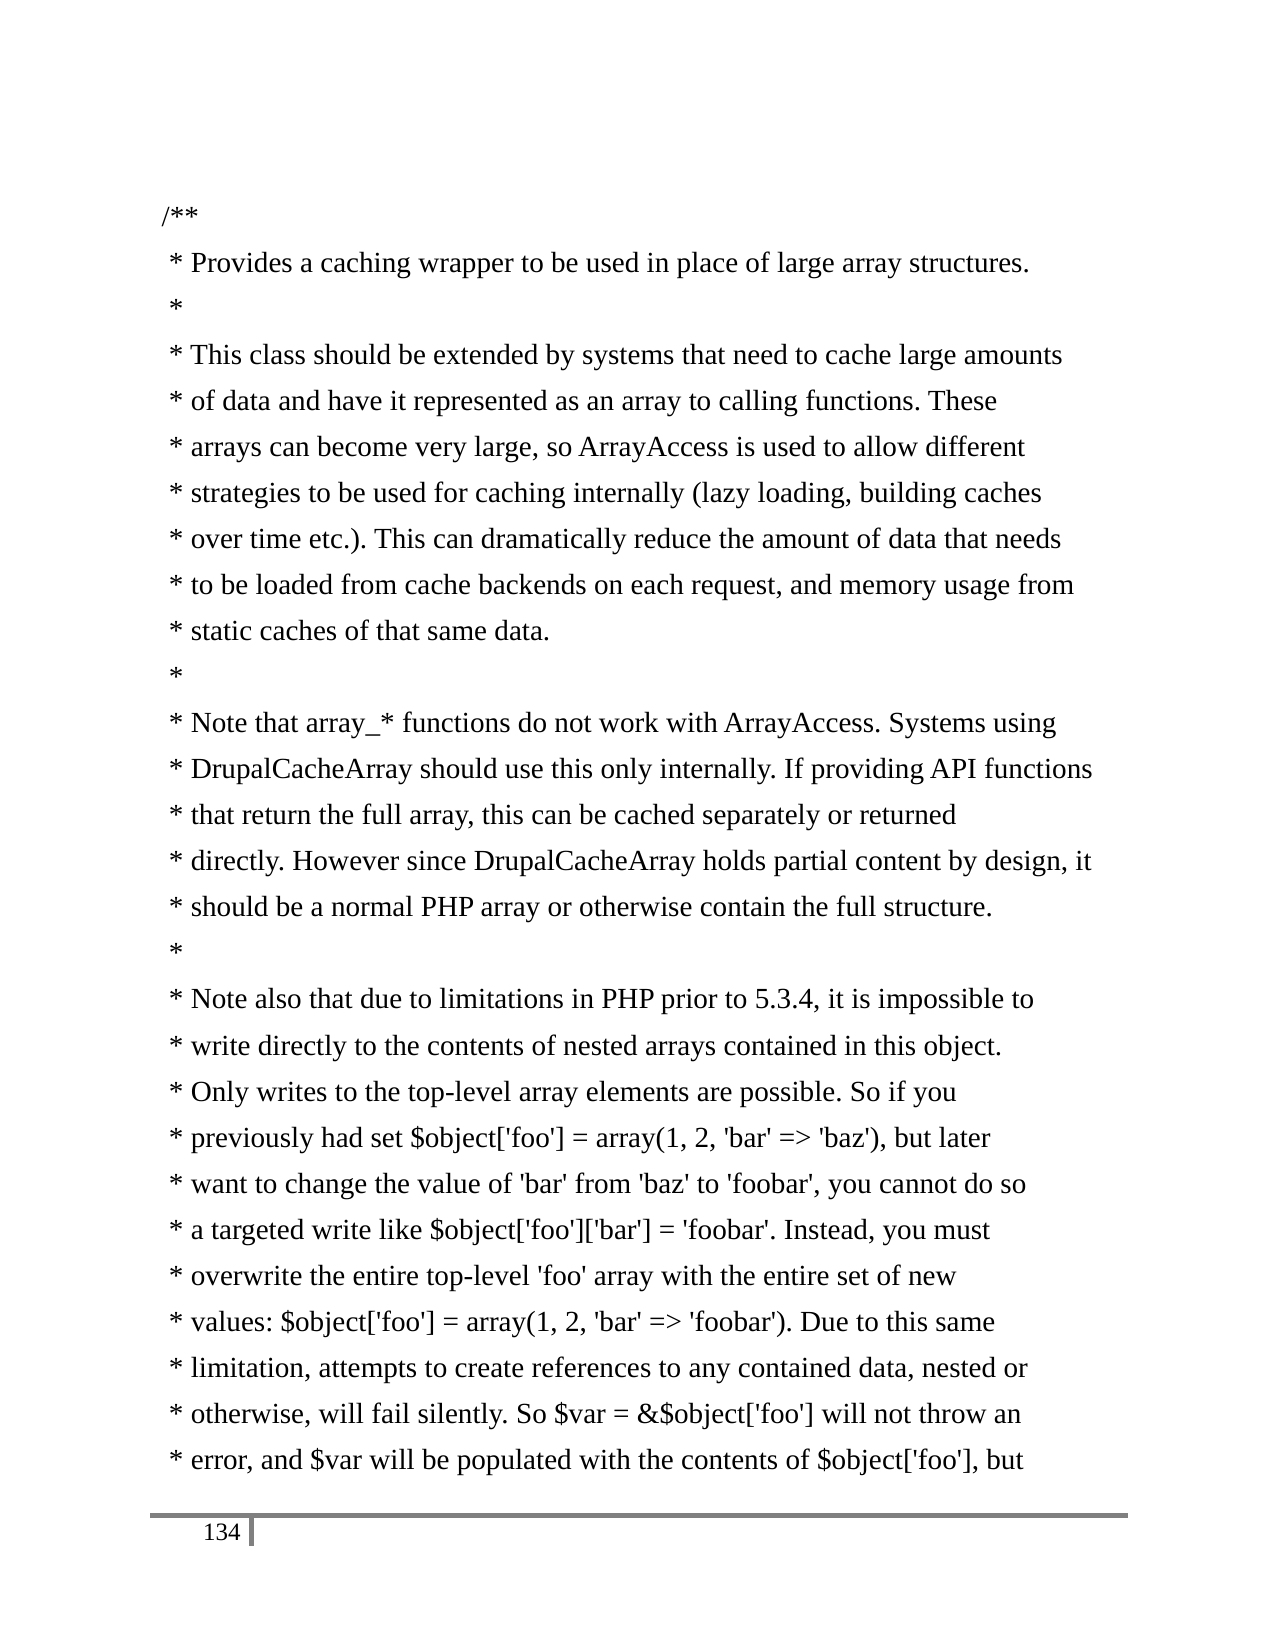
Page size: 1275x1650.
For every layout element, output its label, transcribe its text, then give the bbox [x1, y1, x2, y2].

text * Provides a caching wrapper to be used in place of large array structures. [161, 245, 1117, 278]
text * DrupalCacheArray should use this only internally. If providing API functions [161, 751, 1117, 785]
text * Only writes to the top-level array elements are possible. So if you [161, 1074, 1117, 1107]
text * error, and $var will be populated with the contents of $object['foo'], but [161, 1442, 1117, 1476]
text * [161, 936, 1117, 969]
text * directly. However since DrupalCacheArray holds partial content by design, it [161, 843, 1117, 877]
text * a targeted write like $object['foo']['bar'] = 'foobar'. Instead, you must [161, 1212, 1117, 1245]
text * strategies to be used for caching internally (lazy loading, building caches [161, 475, 1117, 509]
text * should be a normal PHP array or otherwise contain the full structure. [161, 889, 1117, 923]
text * values: $object['foo'] = array(1, 2, 'bar' => 'foobar'). Due to this same [161, 1304, 1117, 1337]
text * Note that array_* functions do not work with ArrayAccess. Systems using [161, 705, 1117, 739]
text * limitation, attempts to create references to any contained data, nested or [161, 1350, 1117, 1383]
text * previously had set $object['foo'] = array(1, 2, 'bar' => 'baz'), but later [161, 1120, 1117, 1153]
text * that return the full array, this can be cached separately or returned [161, 797, 1117, 831]
text * want to change the value of 'bar' from 'baz' to 'foobar', you cannot do so [161, 1166, 1117, 1199]
text * arrays can become very large, so ArrayAccess is used to allow different [161, 429, 1117, 463]
text * [161, 659, 1117, 693]
text * [161, 291, 1117, 324]
text * otherwise, will fail silently. So $var = &$object['foo'] will not throw an [161, 1396, 1117, 1429]
text * of data and have it represented as an array to calling functions. These [161, 383, 1117, 417]
text * This class should be extended by systems that need to cache large amounts [161, 337, 1117, 371]
text * static caches of that same data. [161, 613, 1117, 647]
text * to be loaded from cache backends on each request, and memory usage from [161, 567, 1117, 601]
text * Note also that due to limitations in PHP prior to 5.3.4, it is impossible to [161, 982, 1117, 1015]
text /** [161, 199, 1117, 232]
text * over time etc.). This can dramatically reduce the amount of data that needs [161, 521, 1117, 555]
text * overwrite the entire top-level 'foo' array with the entire set of new [161, 1258, 1117, 1291]
text * write directly to the contents of nested arrays contained in this object. [161, 1028, 1117, 1061]
